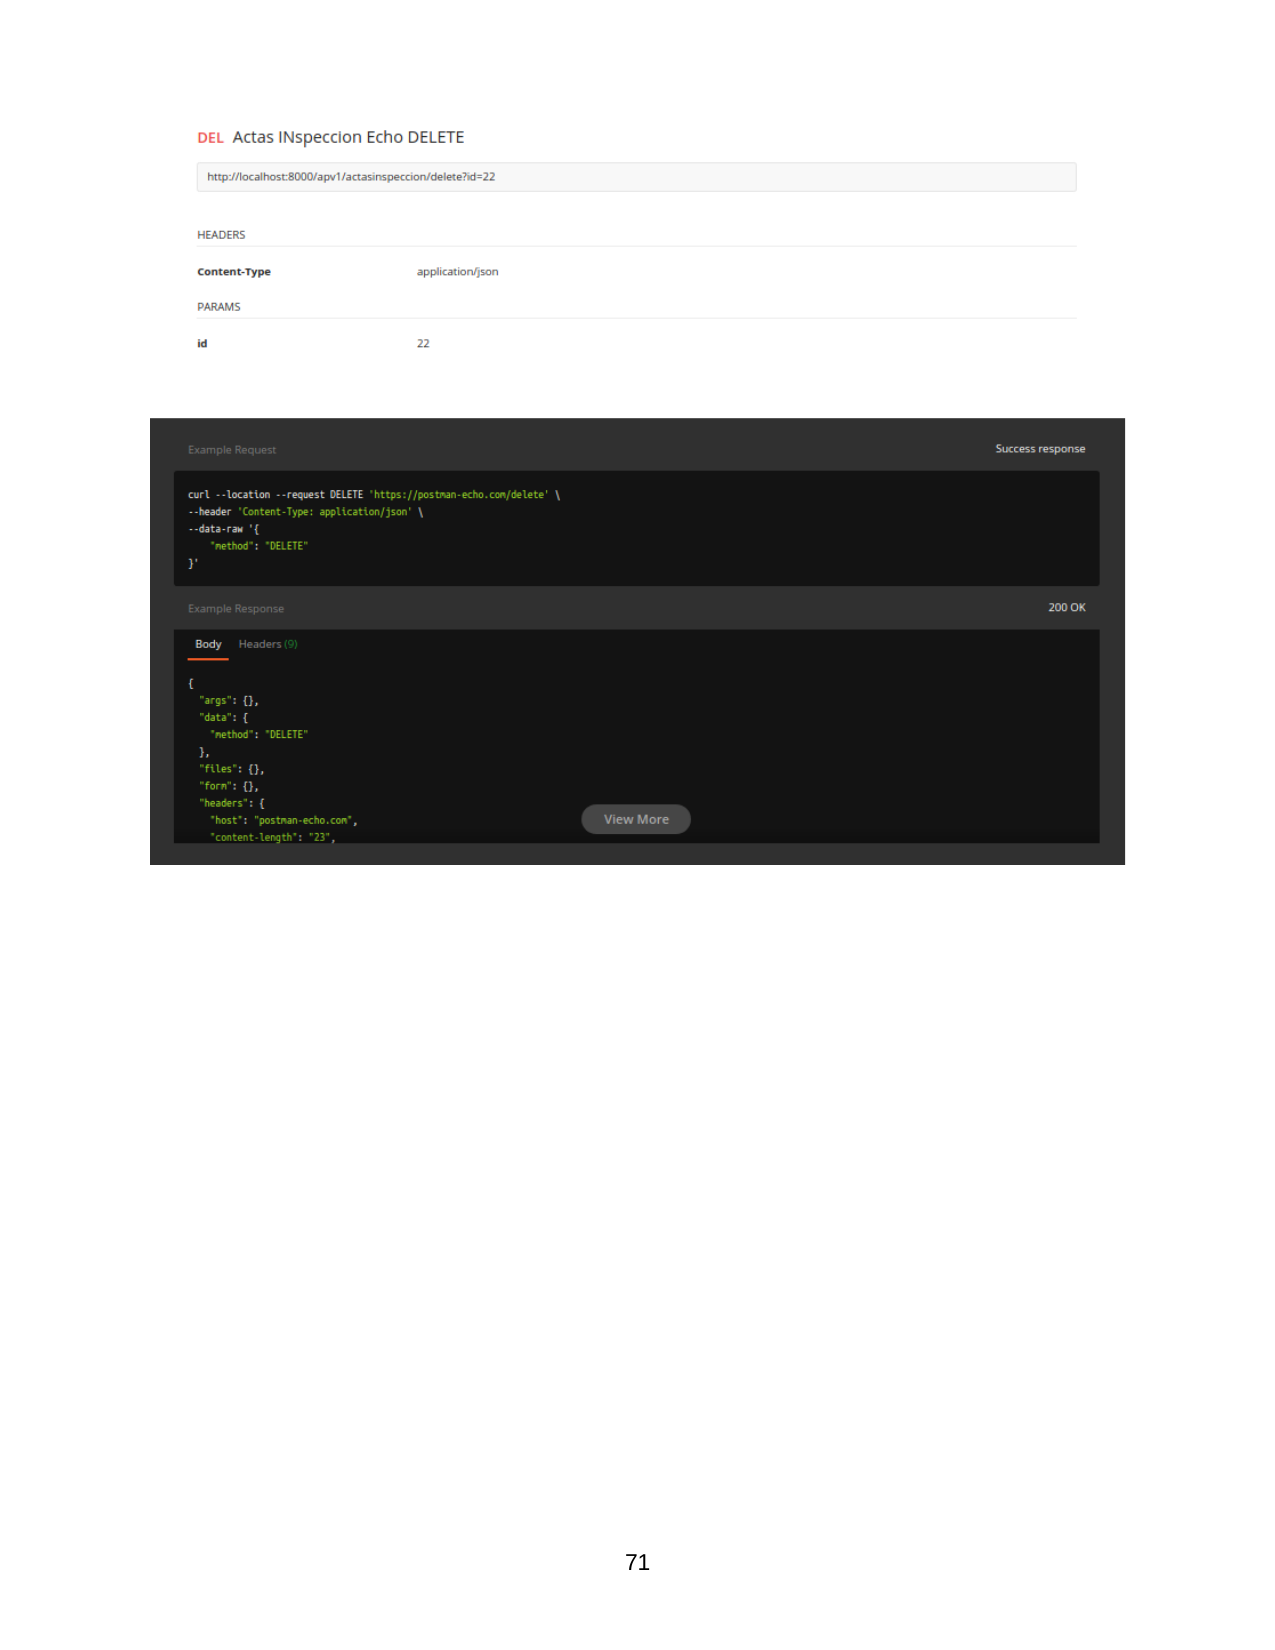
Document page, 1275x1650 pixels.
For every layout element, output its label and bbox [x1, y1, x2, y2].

picture [150, 112, 1125, 865]
